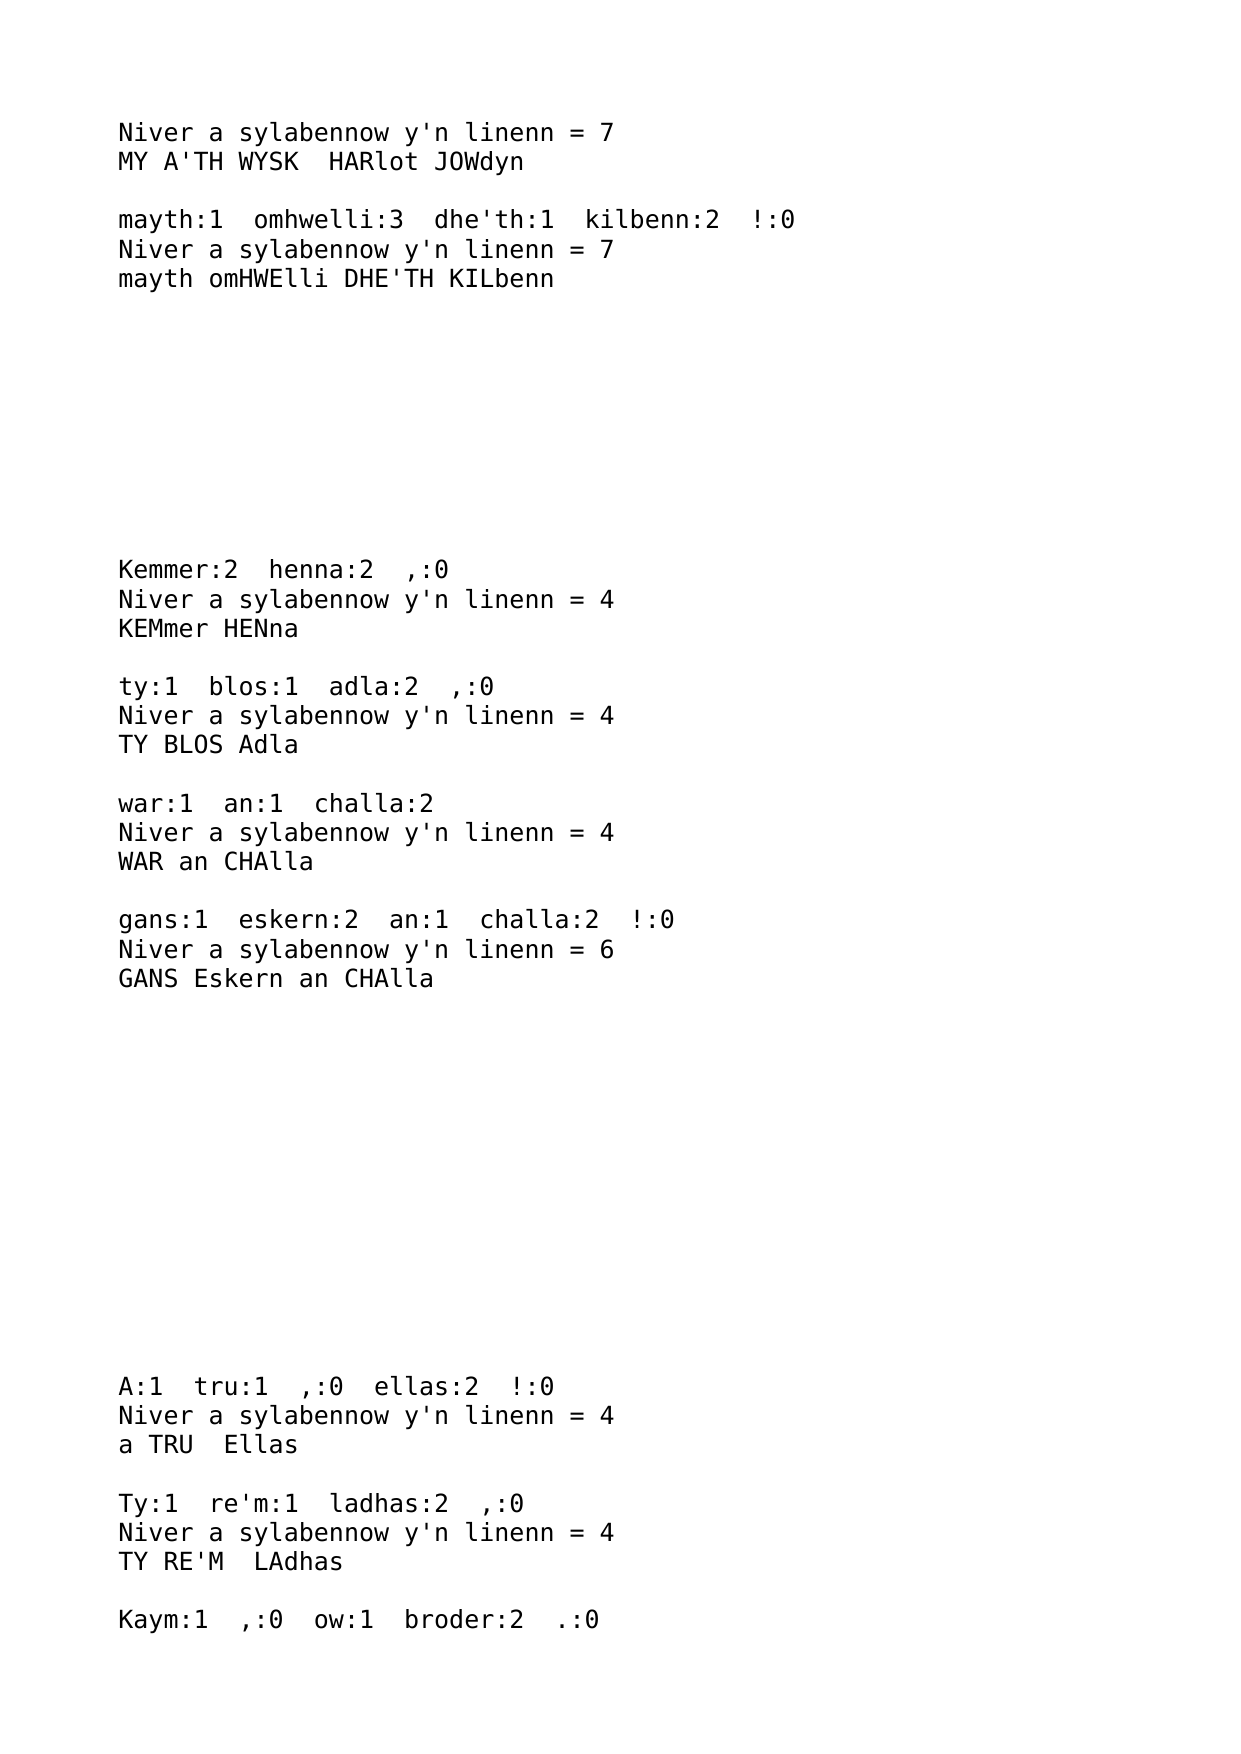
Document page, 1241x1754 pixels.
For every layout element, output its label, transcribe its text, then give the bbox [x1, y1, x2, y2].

text GANS Eskern an CHAlla [118, 964, 1122, 993]
text Niver a sylabennow y'n linenn = 4 [118, 585, 1122, 614]
text A:1 tru:1 ,:0 ellas:2 !:0 [118, 1372, 1122, 1401]
text war:1 an:1 challa:2 [118, 789, 1122, 818]
text Kaym:1 ,:0 ow:1 broder:2 .:0 [118, 1606, 1122, 1635]
text Niver a sylabennow y'n linenn = 7 [118, 118, 1122, 147]
text MY A'TH WYSK HARlot JOWdyn [118, 147, 1122, 176]
text mayth:1 omhwelli:3 dhe'th:1 kilbenn:2 !:0 [118, 206, 1122, 235]
text Niver a sylabennow y'n linenn = 6 [118, 935, 1122, 964]
text Kemmer:2 henna:2 ,:0 [118, 556, 1122, 585]
text Niver a sylabennow y'n linenn = 4 [118, 701, 1122, 731]
text Niver a sylabennow y'n linenn = 4 [118, 818, 1122, 847]
text TY BLOS Adla [118, 731, 1122, 760]
text Ty:1 re'm:1 ladhas:2 ,:0 [118, 1489, 1122, 1518]
text gans:1 eskern:2 an:1 challa:2 !:0 [118, 906, 1122, 935]
text mayth omHWElli DHE'TH KILbenn [118, 264, 1122, 293]
text a TRU Ellas [118, 1431, 1122, 1460]
text ty:1 blos:1 adla:2 ,:0 [118, 672, 1122, 701]
text Niver a sylabennow y'n linenn = 4 [118, 1401, 1122, 1431]
text KEMmer HENna [118, 614, 1122, 643]
text TY RE'M LAdhas [118, 1547, 1122, 1576]
text Niver a sylabennow y'n linenn = 4 [118, 1518, 1122, 1547]
text Niver a sylabennow y'n linenn = 7 [118, 235, 1122, 264]
text WAR an CHAlla [118, 847, 1122, 876]
